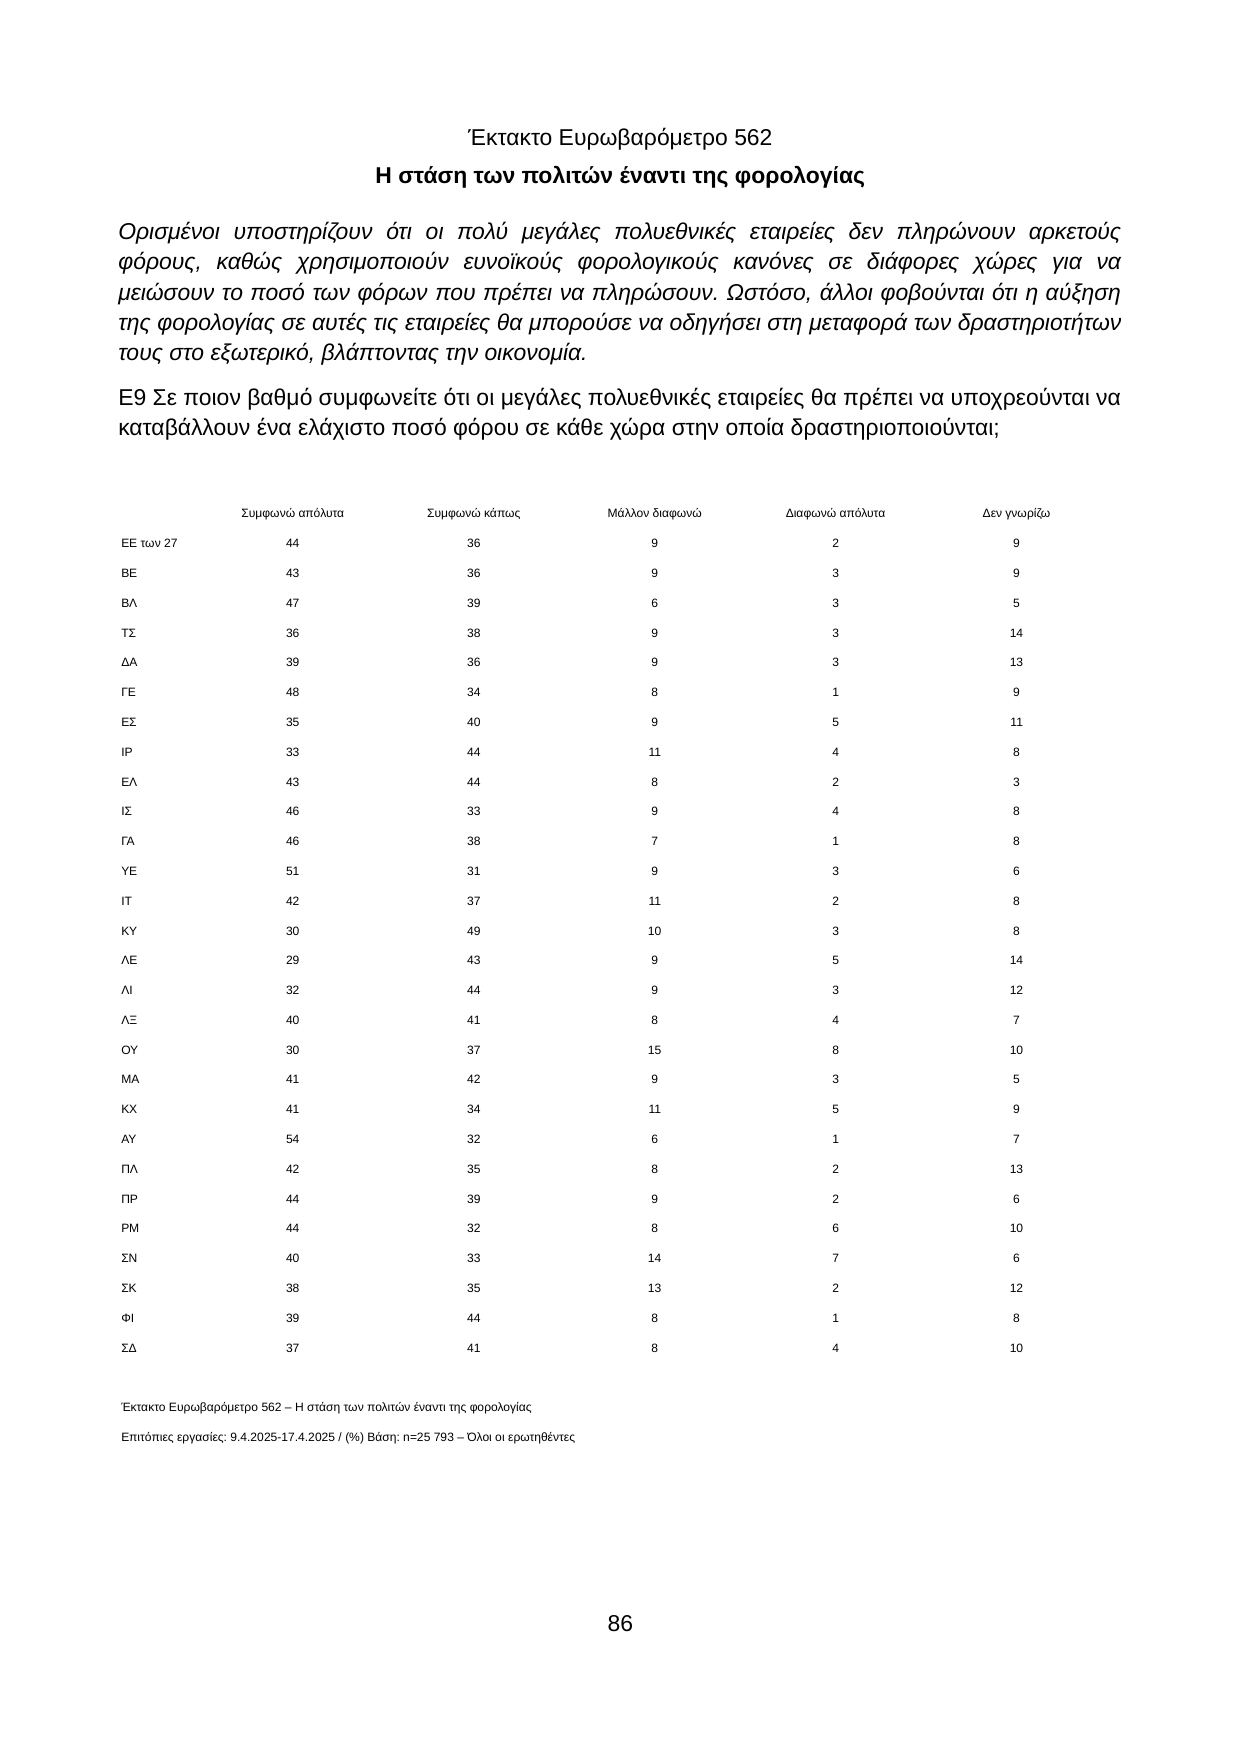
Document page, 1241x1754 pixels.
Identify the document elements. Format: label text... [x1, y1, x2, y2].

table_cell ΕΣ [118, 712, 202, 742]
table_cell 39 [202, 1308, 383, 1338]
table_cell ΦΙ [118, 1308, 202, 1338]
table_cell 8 [745, 1040, 926, 1069]
table_cell 4 [745, 1010, 926, 1040]
table_cell 5 [745, 1099, 926, 1129]
table_cell ΕΕ των 27 [118, 533, 202, 563]
table_cell 33 [383, 801, 564, 831]
table_cell 41 [202, 1099, 383, 1129]
table_cell 7 [564, 831, 745, 861]
table_cell 5 [745, 950, 926, 980]
table_cell 9 [564, 1189, 745, 1218]
table_cell ΡΜ [118, 1219, 202, 1248]
table_cell 4 [745, 742, 926, 772]
table_header Συμφωνώ κάπως [383, 504, 564, 533]
table_cell 9 [564, 950, 745, 980]
table_cell ΣΔ [118, 1338, 202, 1367]
table_cell 13 [926, 1159, 1107, 1189]
table_cell 5 [926, 593, 1107, 623]
table_cell 40 [202, 1248, 383, 1278]
table_cell 33 [202, 742, 383, 772]
table_cell 35 [383, 1278, 564, 1308]
table_cell 9 [564, 653, 745, 682]
table_cell 3 [926, 772, 1107, 801]
table_cell ΟΥ [118, 1040, 202, 1069]
table_cell 37 [202, 1338, 383, 1367]
table_cell 1 [745, 831, 926, 861]
table_cell 9 [926, 533, 1107, 563]
table_cell 8 [564, 772, 745, 801]
table_cell 34 [383, 1099, 564, 1129]
table_cell ΚΧ [118, 1099, 202, 1129]
table_cell 14 [564, 1248, 745, 1278]
table_cell ΛΕ [118, 950, 202, 980]
table_cell ΤΣ [118, 623, 202, 652]
table_cell 14 [926, 950, 1107, 980]
table_cell 29 [202, 950, 383, 980]
table_cell ΔΑ [118, 653, 202, 682]
table_cell ΕΛ [118, 772, 202, 801]
table_cell 6 [564, 1129, 745, 1159]
table_cell 36 [202, 623, 383, 652]
table_cell 48 [202, 682, 383, 712]
table_cell 49 [383, 921, 564, 950]
table_cell 9 [564, 623, 745, 652]
table_cell ΥΕ [118, 861, 202, 891]
table_cell ΛΞ [118, 1010, 202, 1040]
table_cell 7 [745, 1248, 926, 1278]
table_cell 44 [383, 1308, 564, 1338]
table_cell 3 [745, 623, 926, 652]
table_cell 15 [564, 1040, 745, 1069]
table_cell 13 [564, 1278, 745, 1308]
table_cell 38 [383, 831, 564, 861]
table_cell 40 [383, 712, 564, 742]
table_cell 39 [383, 593, 564, 623]
table_header [118, 504, 202, 533]
table_cell 36 [383, 533, 564, 563]
table_cell Επιτόπιες εργασίες: 9.4.2025-17.4.2025 / (%) Βάση: n=25 793 – Όλοι οι ερωτηθέντες [118, 1427, 1107, 1457]
table_cell 8 [926, 891, 1107, 921]
table_cell 8 [926, 742, 1107, 772]
table_cell 13 [926, 653, 1107, 682]
table_cell 8 [926, 1308, 1107, 1338]
table_cell ΜΑ [118, 1070, 202, 1099]
table_cell 2 [745, 533, 926, 563]
table_cell 3 [745, 1070, 926, 1099]
table_cell 44 [383, 980, 564, 1010]
table_cell 31 [383, 861, 564, 891]
table_cell ΣΚ [118, 1278, 202, 1308]
table_cell ΣΝ [118, 1248, 202, 1278]
table_cell 6 [926, 1189, 1107, 1218]
table_cell 43 [202, 772, 383, 801]
table_cell 5 [745, 712, 926, 742]
table_cell 46 [202, 831, 383, 861]
table_cell 8 [926, 801, 1107, 831]
table_cell ΙΡ [118, 742, 202, 772]
table_cell 9 [926, 563, 1107, 593]
table_cell 40 [202, 1010, 383, 1040]
table_cell 9 [564, 1070, 745, 1099]
table_cell 7 [926, 1129, 1107, 1159]
table_cell 9 [926, 1099, 1107, 1129]
table_cell 44 [202, 1219, 383, 1248]
table_cell [926, 1368, 1107, 1397]
table_cell 43 [383, 950, 564, 980]
table_cell 36 [383, 653, 564, 682]
table_cell 38 [383, 623, 564, 652]
table_cell [745, 1368, 926, 1397]
table_cell 37 [383, 1040, 564, 1069]
table_cell 9 [564, 712, 745, 742]
table_cell [202, 1368, 383, 1397]
table_cell ΒΛ [118, 593, 202, 623]
table_cell 32 [202, 980, 383, 1010]
table_cell 32 [383, 1129, 564, 1159]
table_cell ΓΕ [118, 682, 202, 712]
table_cell 30 [202, 921, 383, 950]
table_cell 10 [564, 921, 745, 950]
table_cell 9 [564, 801, 745, 831]
table_cell 3 [745, 653, 926, 682]
table_cell 44 [383, 772, 564, 801]
table_cell 42 [202, 891, 383, 921]
table_cell 9 [564, 563, 745, 593]
table_cell 2 [745, 1278, 926, 1308]
table_cell 2 [745, 772, 926, 801]
table_cell 12 [926, 1278, 1107, 1308]
table_cell 36 [383, 563, 564, 593]
table_cell 30 [202, 1040, 383, 1069]
table_cell 6 [926, 1248, 1107, 1278]
table_cell 51 [202, 861, 383, 891]
table_cell 1 [745, 682, 926, 712]
table_cell 44 [202, 1189, 383, 1218]
table_cell 2 [745, 1189, 926, 1218]
table_header Δεν γνωρίζω [926, 504, 1107, 533]
table_cell 9 [564, 980, 745, 1010]
table_cell 41 [383, 1010, 564, 1040]
table_cell 11 [564, 891, 745, 921]
table_cell 35 [383, 1159, 564, 1189]
table_cell 39 [383, 1189, 564, 1218]
table_cell 4 [745, 801, 926, 831]
table_cell ΠΡ [118, 1189, 202, 1218]
table_cell Έκτακτο Ευρωβαρόμετρο 562 – Η στάση των πολιτών έναντι της φορολογίας [118, 1397, 1107, 1427]
table_cell 9 [926, 682, 1107, 712]
table_cell 43 [202, 563, 383, 593]
table_cell 8 [564, 1308, 745, 1338]
table_cell 41 [383, 1338, 564, 1367]
table_cell 32 [383, 1219, 564, 1248]
table_cell 33 [383, 1248, 564, 1278]
table_cell 1 [745, 1308, 926, 1338]
table_cell 34 [383, 682, 564, 712]
table_cell 3 [745, 980, 926, 1010]
table_cell ΒΕ [118, 563, 202, 593]
table_cell 4 [745, 1338, 926, 1367]
table_cell 8 [564, 1010, 745, 1040]
table_cell 9 [564, 533, 745, 563]
table_cell 54 [202, 1129, 383, 1159]
table_cell [118, 1368, 202, 1397]
table_cell 14 [926, 623, 1107, 652]
text Ορισμένοι υποστηρίζουν ότι οι πολύ μεγάλες πολυεθνικές εταιρείες δεν πληρώνουν αρκετούς φόρους, καθώς χρησιμοποιούν ευνοϊκούς φορολογικούς κανόνες σε διάφορες χώρες για να μειώσουν το ποσό των φόρων που πρέπει να πληρώσουν. Ωστόσο, άλλοι φοβούνται ότι η αύξηση της φορολογίας σε αυτές τις εταιρείες θα μπορούσε να οδηγήσει στη μεταφορά των δραστηριοτήτων τους στο εξωτερικό, βλάπτοντας την οικονομία. [118, 218, 1122, 365]
table_cell 8 [564, 1219, 745, 1248]
table_cell ΠΛ [118, 1159, 202, 1189]
table_cell ΛΙ [118, 980, 202, 1010]
table_header Διαφωνώ απόλυτα [745, 504, 926, 533]
table_cell 6 [564, 593, 745, 623]
table_cell 41 [202, 1070, 383, 1099]
table_cell 2 [745, 1159, 926, 1189]
table_cell 3 [745, 563, 926, 593]
table_cell 3 [745, 921, 926, 950]
table_cell [383, 1368, 564, 1397]
table_cell 8 [926, 921, 1107, 950]
text Ε9 Σε ποιον βαθμό συμφωνείτε ότι οι μεγάλες πολυεθνικές εταιρείες θα πρέπει να υποχρεούνται να καταβάλλουν ένα ελάχιστο ποσό φόρου σε κάθε χώρα στην οποία δραστηριοποιούνται; [118, 384, 1122, 440]
table_cell 8 [564, 682, 745, 712]
table_cell 37 [383, 891, 564, 921]
table_header Συμφωνώ απόλυτα [202, 504, 383, 533]
table_cell 8 [564, 1159, 745, 1189]
table_cell 12 [926, 980, 1107, 1010]
table_cell 10 [926, 1040, 1107, 1069]
table_cell ΚΥ [118, 921, 202, 950]
table_cell 11 [926, 712, 1107, 742]
table_cell 10 [926, 1338, 1107, 1367]
table_cell 38 [202, 1278, 383, 1308]
table_cell 10 [926, 1219, 1107, 1248]
table_cell [564, 1368, 745, 1397]
table_cell ΑΥ [118, 1129, 202, 1159]
table_cell 5 [926, 1070, 1107, 1099]
table_cell 35 [202, 712, 383, 742]
table_cell ΙΤ [118, 891, 202, 921]
table_cell 8 [926, 831, 1107, 861]
table_cell 42 [202, 1159, 383, 1189]
table_cell 9 [564, 861, 745, 891]
table_cell 2 [745, 891, 926, 921]
table_cell 3 [745, 861, 926, 891]
table_cell 44 [383, 742, 564, 772]
table_cell 42 [383, 1070, 564, 1099]
table_cell 6 [745, 1219, 926, 1248]
table_cell 46 [202, 801, 383, 831]
table_cell 11 [564, 742, 745, 772]
table_cell 39 [202, 653, 383, 682]
table_cell 8 [564, 1338, 745, 1367]
table_cell 1 [745, 1129, 926, 1159]
table_cell 3 [745, 593, 926, 623]
table_cell ΙΣ [118, 801, 202, 831]
table_header Μάλλον διαφωνώ [564, 504, 745, 533]
table_cell ΓΑ [118, 831, 202, 861]
table_cell 11 [564, 1099, 745, 1129]
table_cell 44 [202, 533, 383, 563]
table_cell 47 [202, 593, 383, 623]
table_cell 7 [926, 1010, 1107, 1040]
table_cell 6 [926, 861, 1107, 891]
